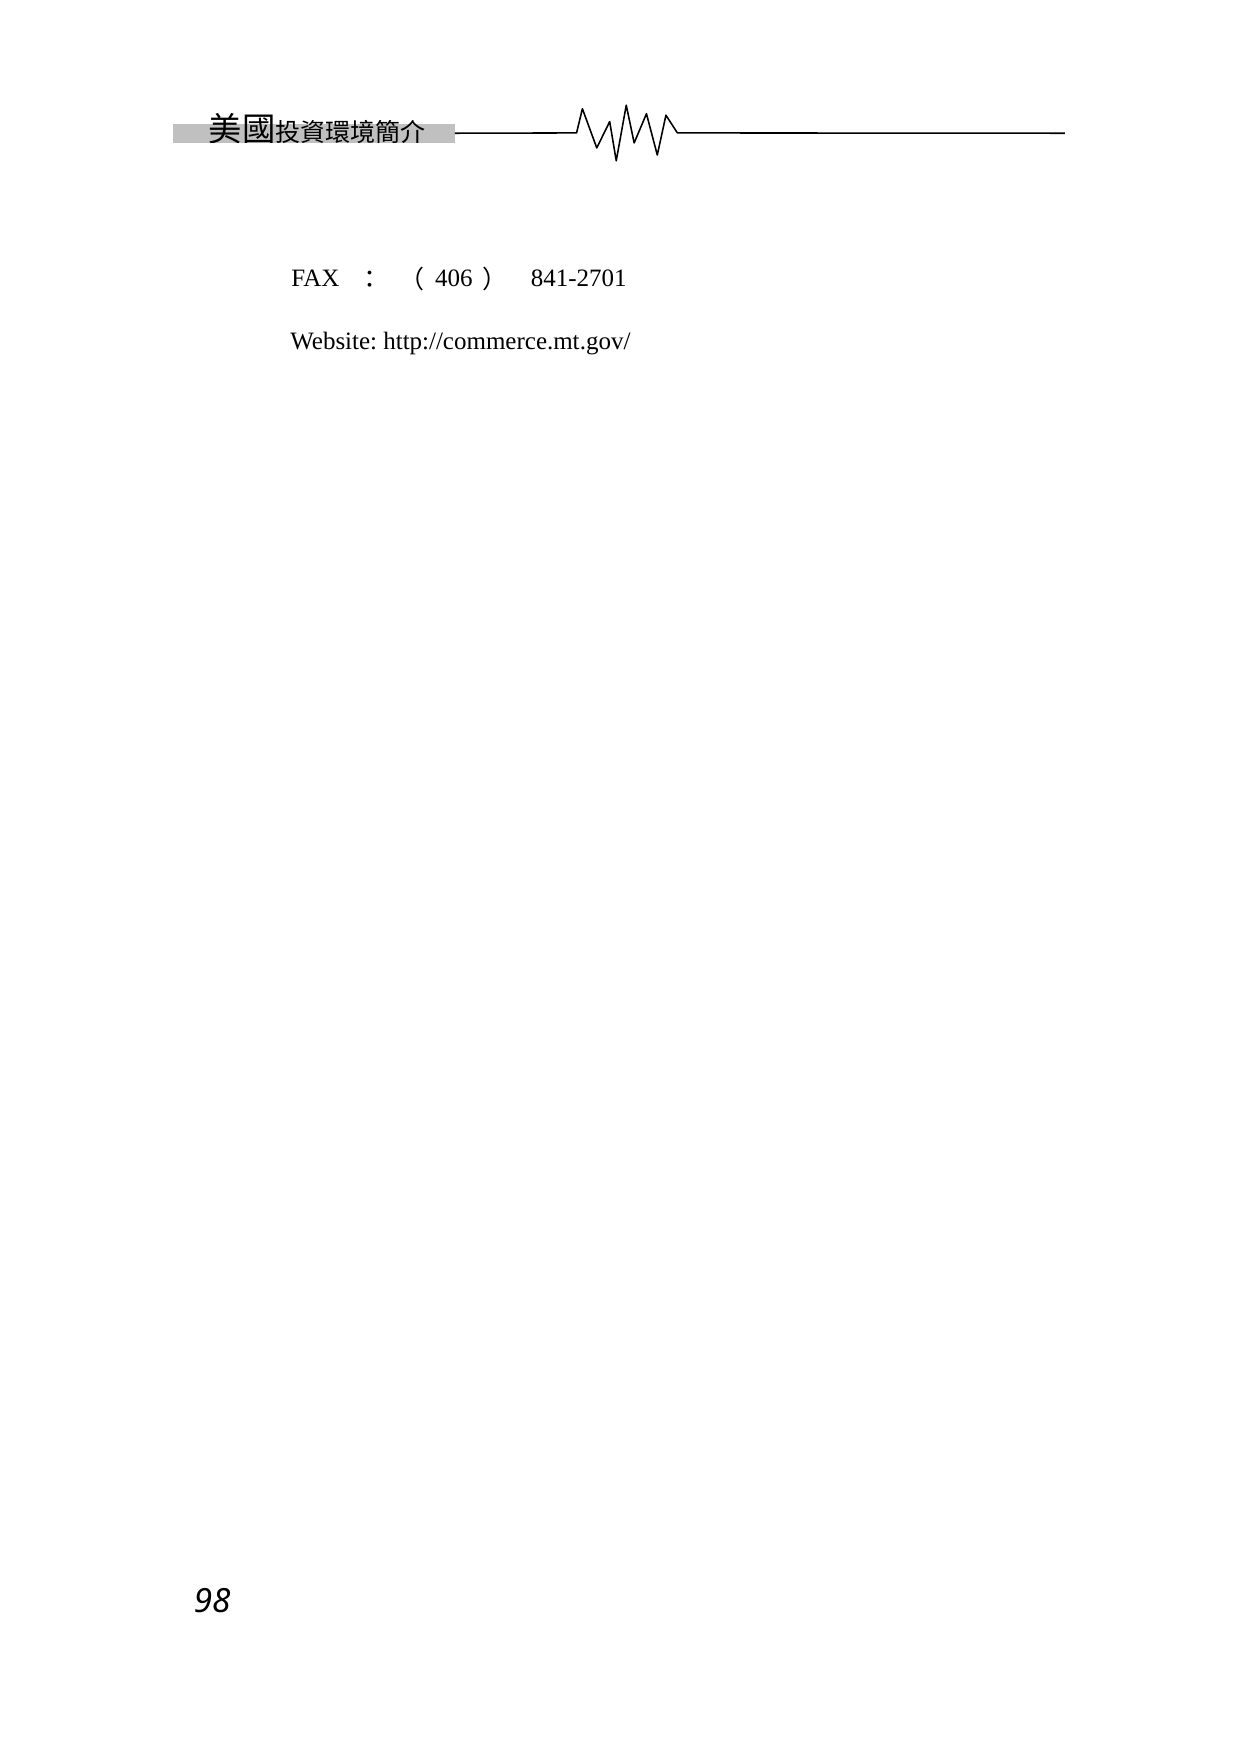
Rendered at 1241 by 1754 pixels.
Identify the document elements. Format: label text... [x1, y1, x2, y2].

text FAX：（406）841-2701 [207, 236, 1058, 299]
text Website: http://commerce.mt.gov/ [215, 299, 1058, 361]
